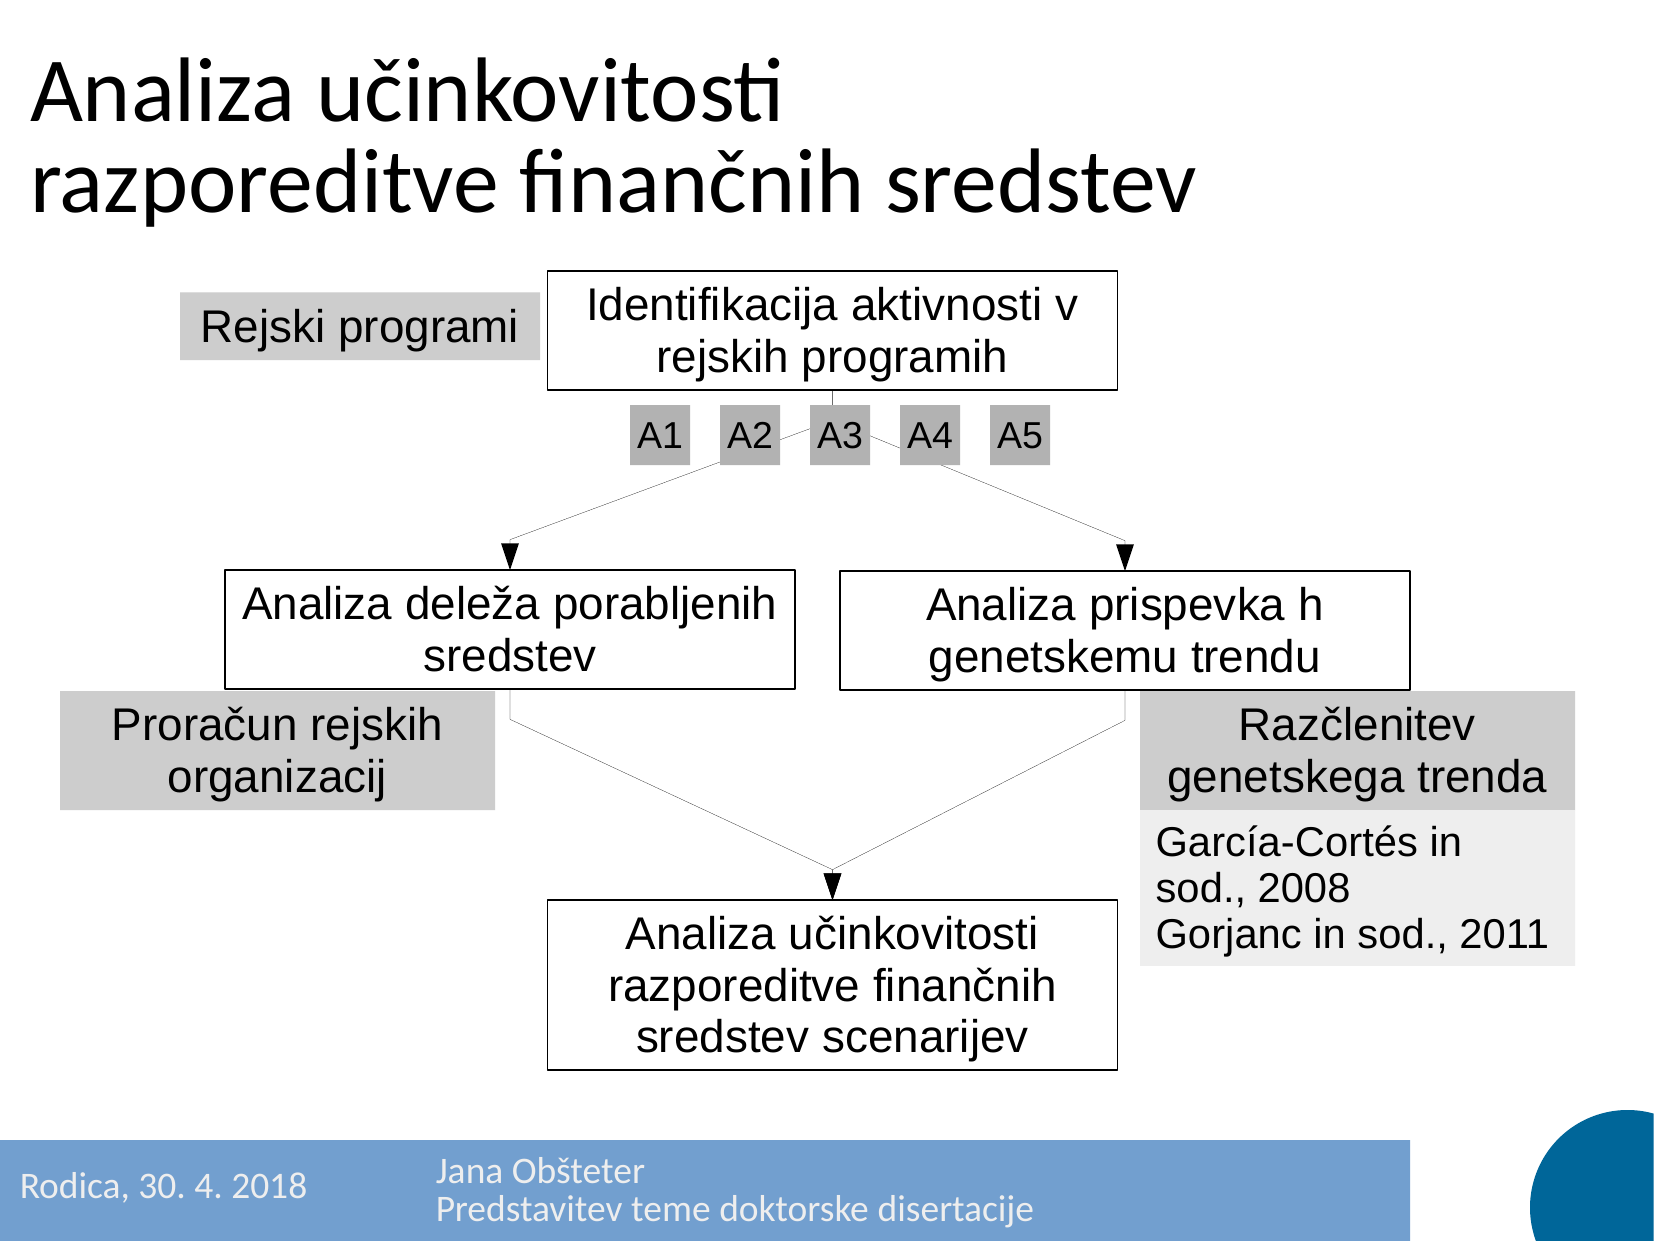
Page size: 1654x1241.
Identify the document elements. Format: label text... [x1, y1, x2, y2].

text_box A4 [900, 405, 961, 466]
text_box Analiza deleža porabljenih sredstev [225, 570, 796, 689]
text_box Proračun rejskih organizacij [60, 691, 496, 811]
text_box A3 [810, 405, 871, 466]
text_box A5 [990, 405, 1051, 466]
text_box García-Cortés in sod., 2008 Gorjanc in sod., 2011 [1140, 810, 1576, 966]
text_box Identifikacija aktivnosti v rejskih programih [547, 271, 1118, 391]
text_box A1 [630, 405, 691, 466]
text_box Rejski programi [180, 292, 541, 361]
text_box Analiza učinkovitosti razporeditve finančnih sredstev scenarijev [547, 900, 1118, 1071]
text_box A2 [720, 405, 781, 466]
title Analiza učinkovitosti razporeditve finančnih sredstev [30, 52, 1249, 236]
text_box Analiza prispevka h genetskemu trendu [840, 571, 1411, 691]
text_box Razčlenitev genetskega trenda [1140, 691, 1576, 810]
